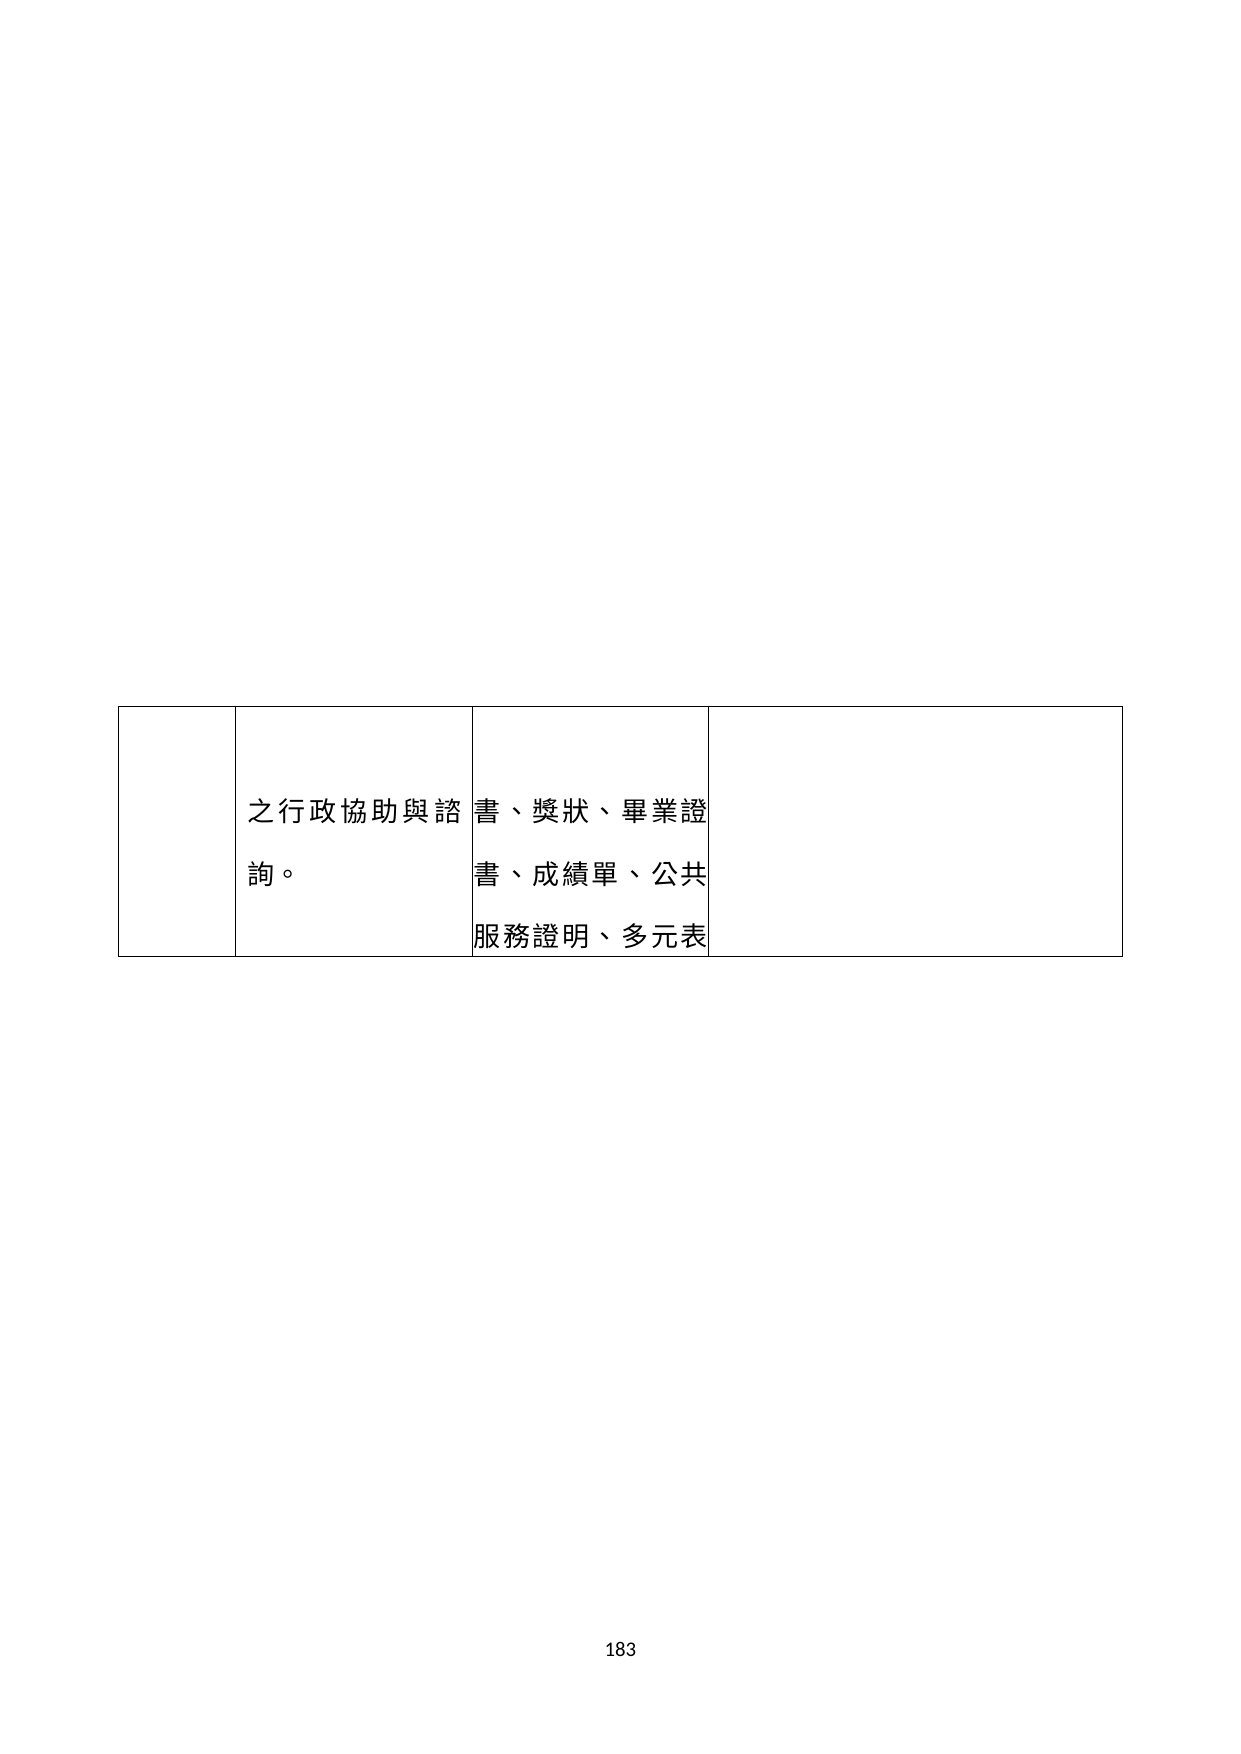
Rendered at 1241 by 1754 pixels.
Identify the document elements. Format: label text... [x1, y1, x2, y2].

table_cell [709, 707, 1122, 956]
table_cell 之行政協助與諮詢。 [236, 707, 472, 956]
table_cell [119, 707, 235, 956]
table_cell 書、獎狀、畢業證書、成績單、公共服務證明、多元表 [473, 707, 708, 956]
